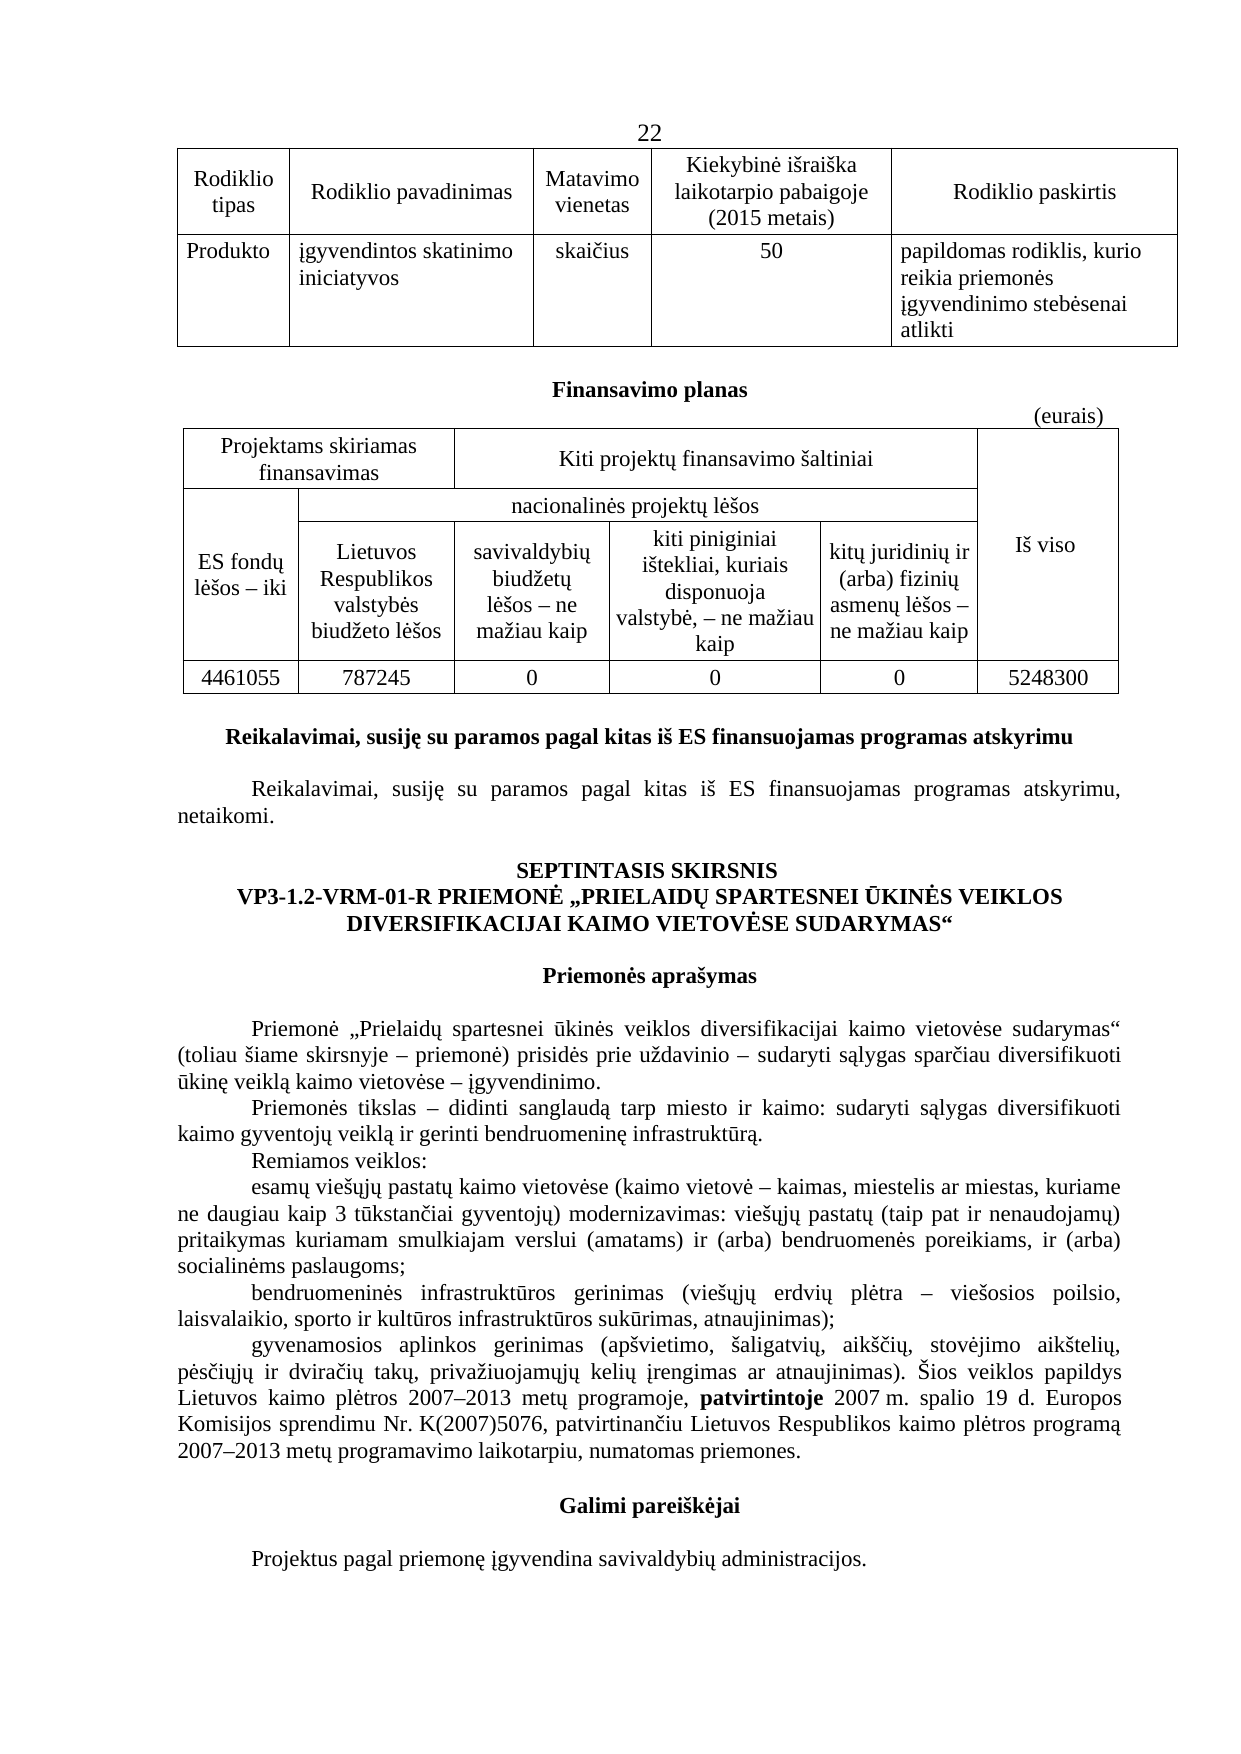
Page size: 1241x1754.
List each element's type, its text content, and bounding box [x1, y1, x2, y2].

table_cell 787245 [299, 661, 454, 693]
table_cell įgyvendintos skatinimo iniciatyvos [290, 235, 533, 346]
table_header Iš viso [978, 429, 1118, 660]
table_cell 0 [821, 661, 977, 693]
table_cell 4461055 [184, 661, 298, 693]
text Reikalavimai, susiję su paramos pagal kitas iš ES finansuojamas programas atskyrimu [177, 723, 1122, 749]
text VP3-1.2-VRM-01-R PRIEMONĖ „Prielaidų spartesnei ūkinės veiklos diversifikacijai kaimo vietovėse sudarymas“ [177, 883, 1122, 936]
table_cell savivaldybių biudžetų lėšos – ne mažiau kaip [455, 522, 609, 660]
table_cell 0 [610, 661, 820, 693]
table_cell 0 [455, 661, 609, 693]
text Priemonė „Prielaidų spartesnei ūkinės veiklos diversifikacijai kaimo vietovėse sudarymas“ (toliau šiame skirsnyje – priemonė) prisidės prie uždavinio – sudaryti sąlygas sparčiau diversifikuoti ūkinę veiklą kaimo vietovėse – įgyvendinimo. [177, 1015, 1122, 1094]
text bendruomeninės infrastruktūros gerinimas (viešųjų erdvių plėtra – viešosios poilsio, laisvalaikio, sporto ir kultūros infrastruktūros sukūrimas, atnaujinimas); [177, 1279, 1122, 1331]
text (eurais) [177, 402, 1122, 428]
table_cell papildomas rodiklis, kurio reikia priemonės įgyvendinimo stebėsenai atlikti [892, 235, 1177, 346]
text SEPTINTASIS SKIRSNIS [177, 857, 1122, 883]
text Galimi pareiškėjai [177, 1492, 1122, 1518]
table_cell 50 [652, 235, 891, 346]
text Finansavimo planas [177, 376, 1122, 402]
text Projektus pagal priemonę įgyvendina savivaldybių administracijos. [177, 1544, 1122, 1571]
table_cell skaičius [534, 235, 651, 346]
table_header Projektams skiriamas finansavimas [184, 429, 454, 488]
text Priemonės aprašymas [177, 962, 1122, 989]
table_cell nacionalinės projektų lėšos [299, 489, 977, 521]
text Priemonės tikslas – didinti sanglaudą tarp miesto ir kaimo: sudaryti sąlygas diversifikuoti kaimo gyventojų veiklą ir gerinti bendruomeninę infrastruktūrą. [177, 1094, 1122, 1147]
table_header Kiti projektų finansavimo šaltiniai [455, 429, 977, 488]
text Remiamos veiklos: [177, 1147, 1122, 1173]
text gyvenamosios aplinkos gerinimas (apšvietimo, šaligatvių, aikščių, stovėjimo aikštelių, pėsčiųjų ir dviračių takų, privažiuojamųjų kelių įrengimas ar atnaujinimas). Šios veiklos papildys Lietuvos kaimo plėtros 2007–2013 metų programoje, patvirtintoje 2007 m. spalio 19 d. Europos Komisijos sprendimu Nr. K(2007)5076, patvirtinančiu Lietuvos Respublikos kaimo plėtros programą 2007–2013 metų programavimo laikotarpiu, numatomas priemones. [177, 1331, 1122, 1463]
text Reikalavimai, susiję su paramos pagal kitas iš ES finansuojamas programas atskyrimu, netaikomi. [177, 776, 1122, 828]
text esamų viešųjų pastatų kaimo vietovėse (kaimo vietovė – kaimas, miestelis ar miestas, kuriame ne daugiau kaip 3 tūkstančiai gyventojų) modernizavimas: viešųjų pastatų (taip pat ir nenaudojamų) pritaikymas kuriamam smulkiajam verslui (amatams) ir (arba) bendruomenės poreikiams, ir (arba) socialinėms paslaugoms; [177, 1173, 1122, 1279]
table_cell kitų juridinių ir (arba) fizinių asmenų lėšos – ne mažiau kaip [821, 522, 977, 660]
table_header Kiekybinė išraiška laikotarpio pabaigoje (2015 metais) [652, 149, 891, 233]
table_cell ES fondų lėšos – iki [184, 489, 298, 660]
table_cell Lietuvos Respublikos valstybės biudžeto lėšos [299, 522, 454, 660]
table_cell Produkto [178, 235, 289, 346]
table_header Rodiklio pavadinimas [290, 149, 533, 233]
table_header Rodiklio tipas [178, 149, 289, 233]
table_header Rodiklio paskirtis [892, 149, 1177, 233]
table_header Matavimo vienetas [534, 149, 651, 233]
table_cell 5248300 [978, 661, 1118, 693]
table_cell kiti piniginiai ištekliai, kuriais disponuoja valstybė, – ne mažiau kaip [610, 522, 820, 660]
